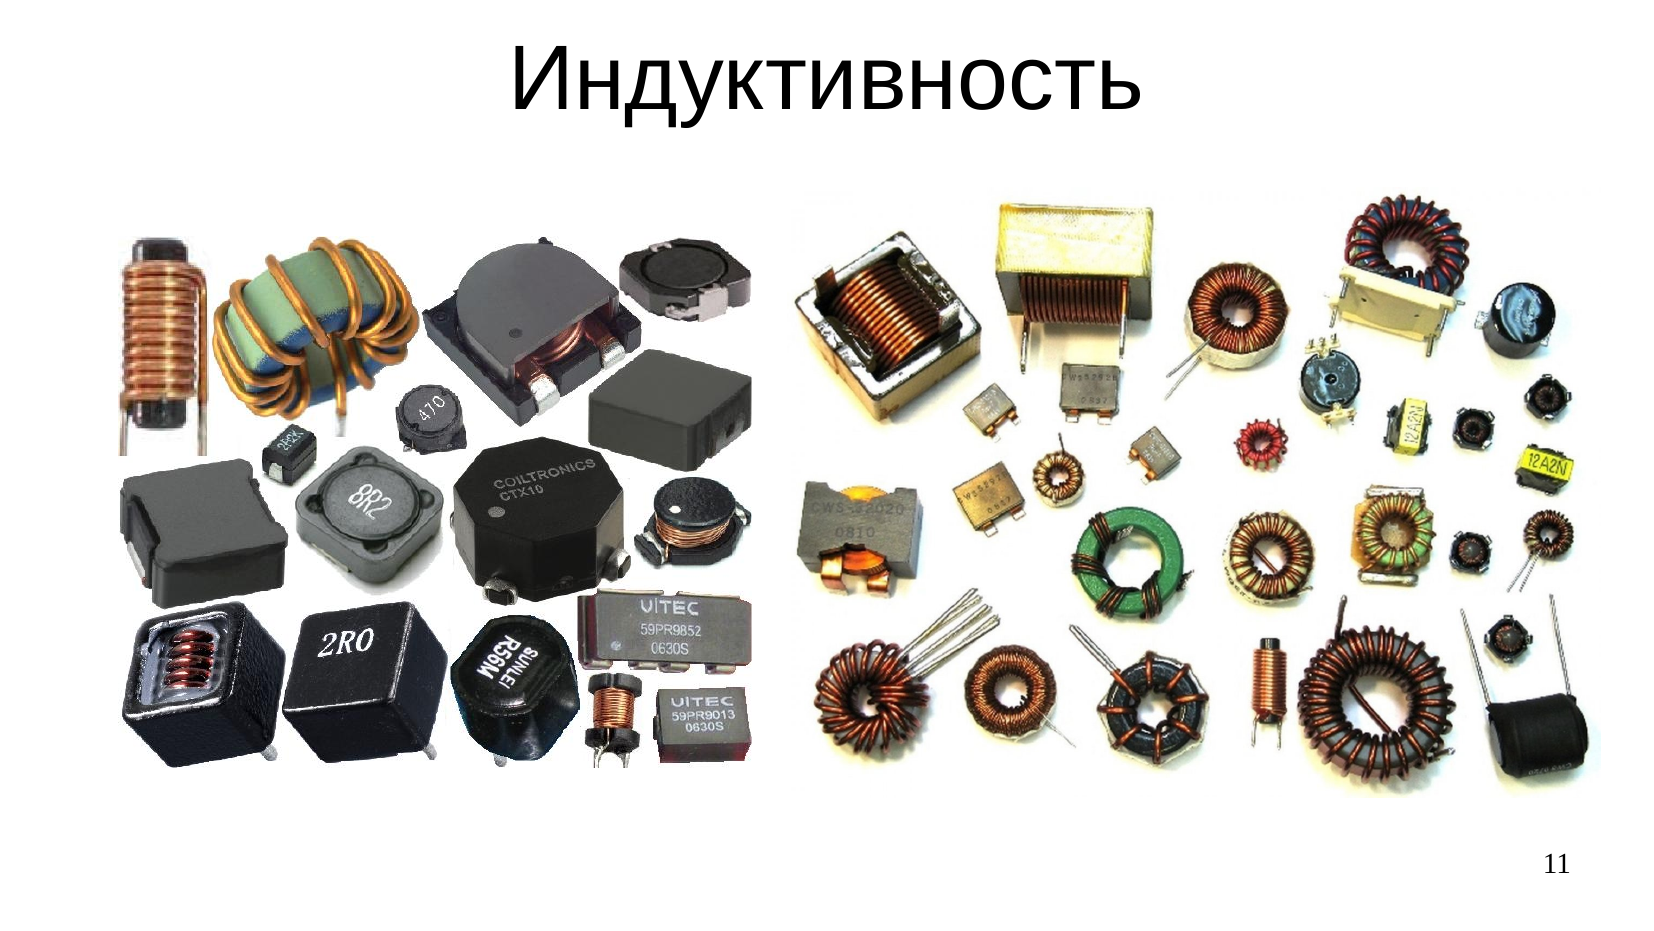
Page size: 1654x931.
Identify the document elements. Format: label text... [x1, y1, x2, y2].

title Индуктивность [82, 26, 1571, 129]
picture [118, 236, 752, 768]
picture [787, 187, 1601, 798]
